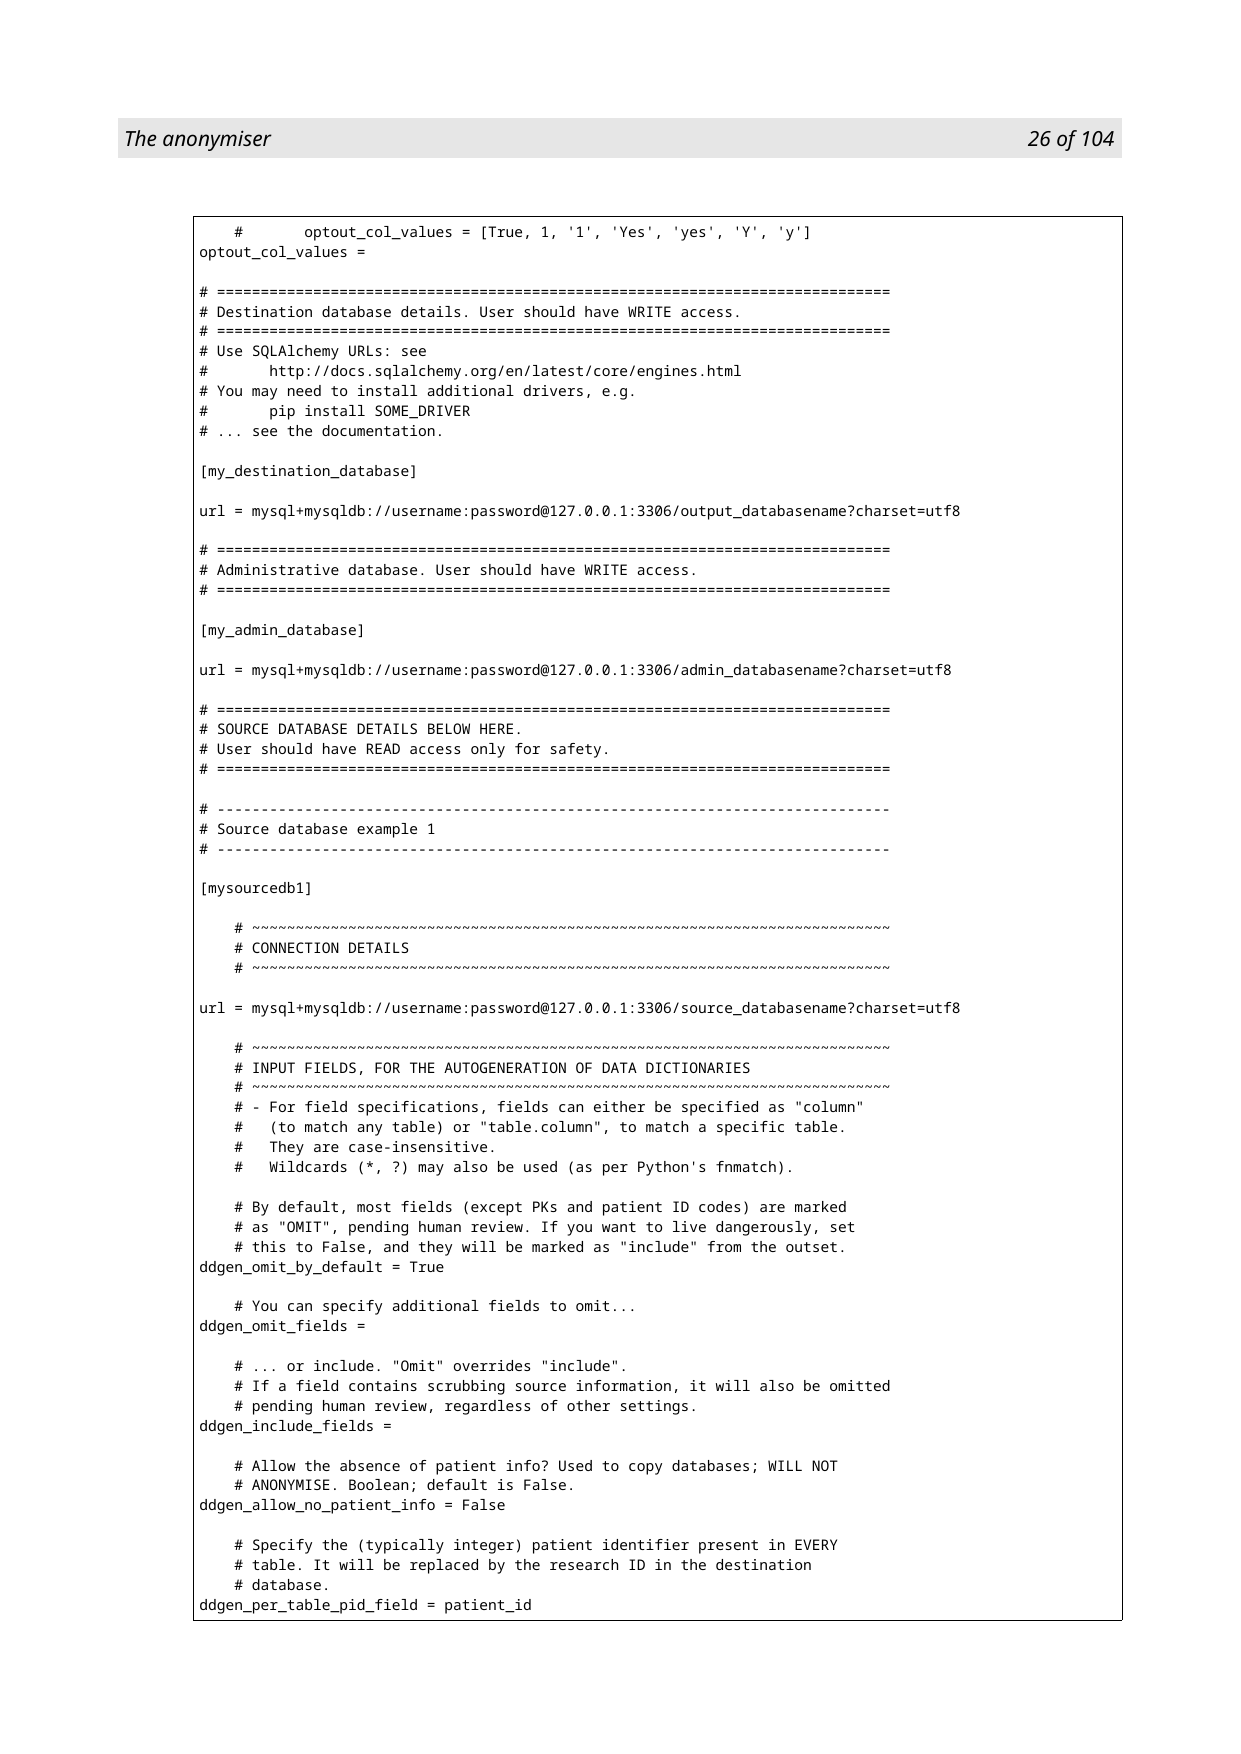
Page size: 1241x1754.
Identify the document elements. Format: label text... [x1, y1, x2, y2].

table_header # optout_col_values = [True, 1, '1', 'Yes', 'yes', 'Y', 'y'] optout_col_values = # ============================================================================= # Destination database details. User should have WRITE access. # ============================================================================= # Use SQLAlchemy URLs: see # http://docs.sqlalchemy.org/en/latest/core/engines.html # You may need to install additional drivers, e.g. # pip install SOME_DRIVER # ... see the documentation. [my_destination_database] url = mysql+mysqldb://username:password@127.0.0.1:3306/output_databasename?charset=utf8 # ============================================================================= # Administrative database. User should have WRITE access. # ============================================================================= [my_admin_database] url = mysql+mysqldb://username:password@127.0.0.1:3306/admin_databasename?charset=utf8 # ============================================================================= # SOURCE DATABASE DETAILS BELOW HERE. # User should have READ access only for safety. # ============================================================================= # ----------------------------------------------------------------------------- # Source database example 1 # ----------------------------------------------------------------------------- [mysourcedb1] # ~~~~~~~~~~~~~~~~~~~~~~~~~~~~~~~~~~~~~~~~~~~~~~~~~~~~~~~~~~~~~~~~~~~~~~~~~ # CONNECTION DETAILS # ~~~~~~~~~~~~~~~~~~~~~~~~~~~~~~~~~~~~~~~~~~~~~~~~~~~~~~~~~~~~~~~~~~~~~~~~~ url = mysql+mysqldb://username:password@127.0.0.1:3306/source_databasename?charset=utf8 # ~~~~~~~~~~~~~~~~~~~~~~~~~~~~~~~~~~~~~~~~~~~~~~~~~~~~~~~~~~~~~~~~~~~~~~~~~ # INPUT FIELDS, FOR THE AUTOGENERATION OF DATA DICTIONARIES # ~~~~~~~~~~~~~~~~~~~~~~~~~~~~~~~~~~~~~~~~~~~~~~~~~~~~~~~~~~~~~~~~~~~~~~~~~ # - For field specifications, fields can either be specified as "column" # (to match any table) or "table.column", to match a specific table. # They are case-insensitive. # Wildcards (*, ?) may also be used (as per Python's fnmatch). # By default, most fields (except PKs and patient ID codes) are marked # as "OMIT", pending human review. If you want to live dangerously, set # this to False, and they will be marked as "include" from the outset. ddgen_omit_by_default = True # You can specify additional fields to omit... ddgen_omit_fields = # ... or include. "Omit" overrides "include". # If a field contains scrubbing source information, it will also be omitted # pending human review, regardless of other settings. ddgen_include_fields = # Allow the absence of patient info? Used to copy databases; WILL NOT # ANONYMISE. Boolean; default is False. ddgen_allow_no_patient_info = False # Specify the (typically integer) patient identifier present in EVERY # table. It will be replaced by the research ID in the destination # database. ddgen_per_table_pid_field = patient_id [194, 217, 1122, 1620]
